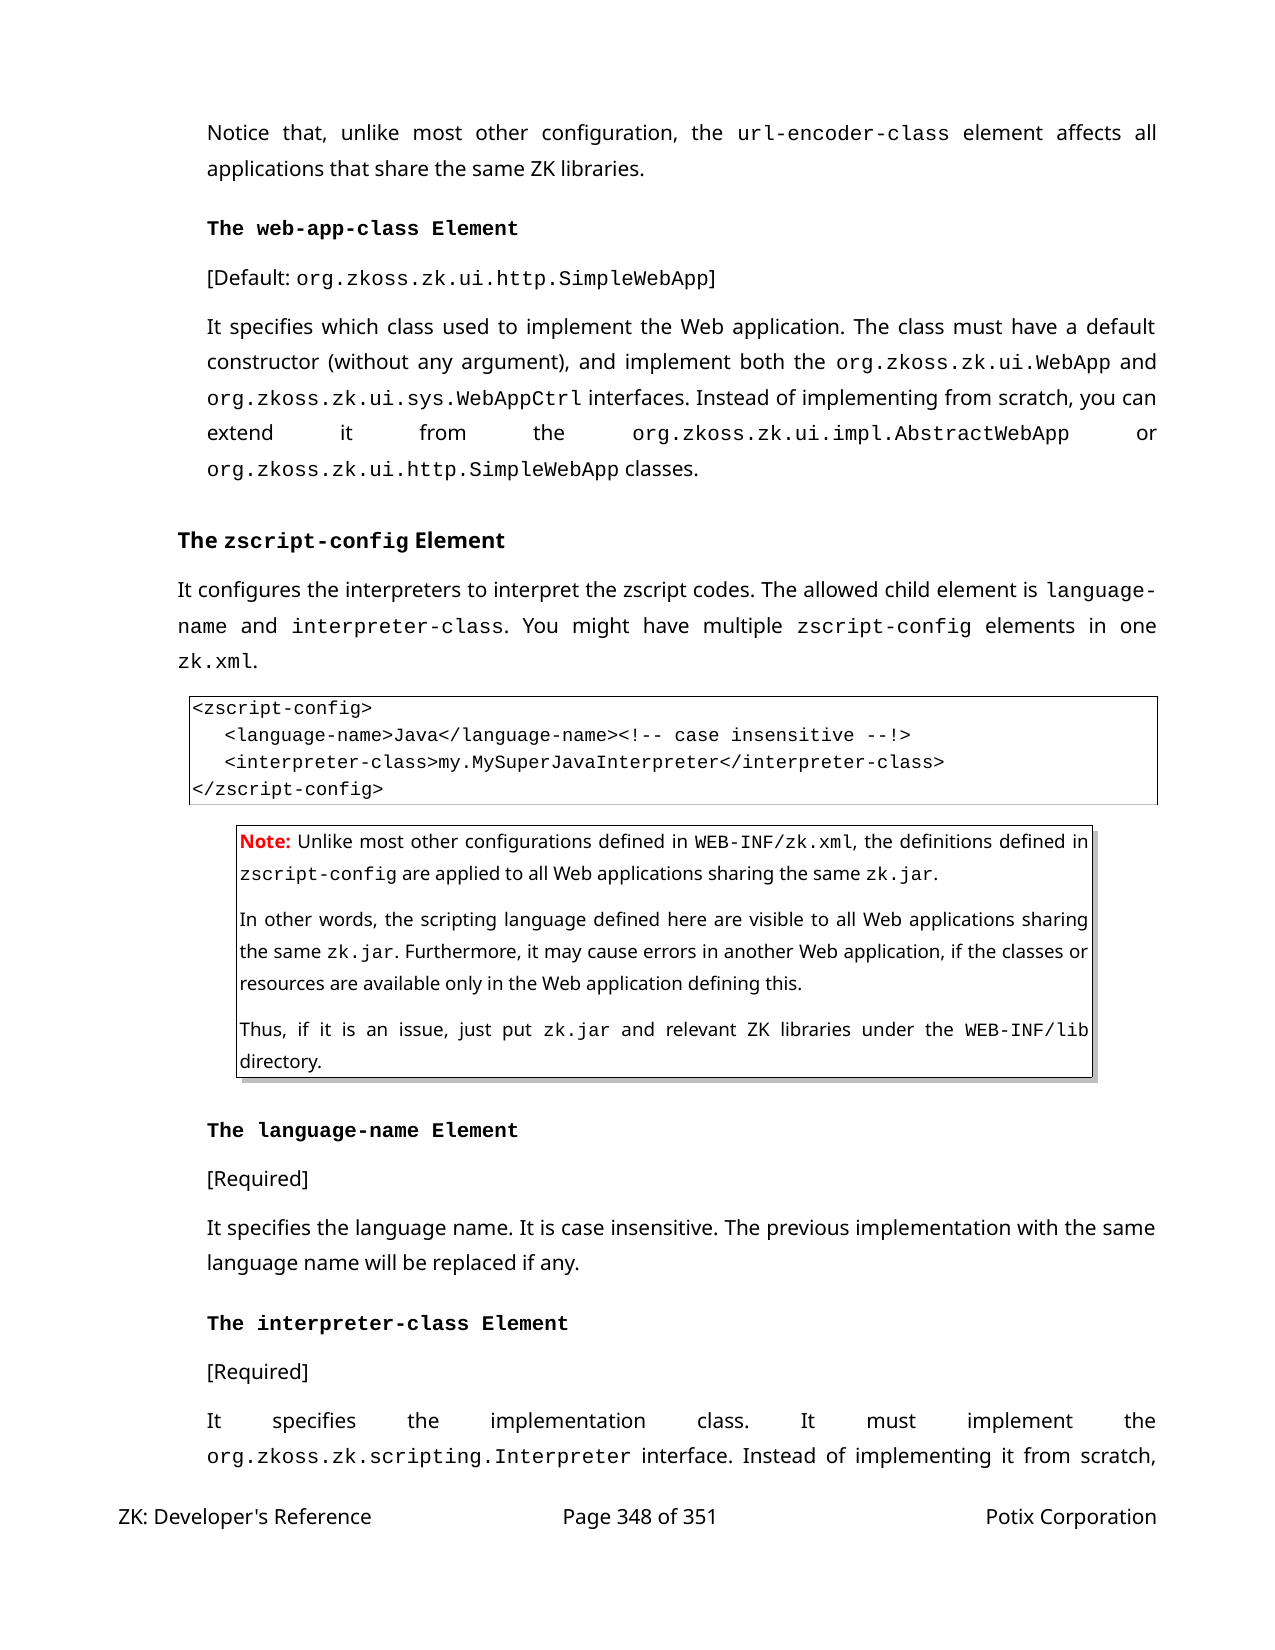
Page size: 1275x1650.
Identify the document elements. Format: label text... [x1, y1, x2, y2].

text [Default: org.zkoss.zk.ui.http.SimpleWebApp] [207, 263, 1157, 291]
text Notice that, unlike most other configuration, the url-encoder-class element affects all applications that share the same ZK libraries. [207, 118, 1157, 182]
subtitle The zscript-config Element [177, 525, 1157, 555]
text It specifies the language name. It is case insensitive. The previous implementation with the same language name will be replaced if any. [207, 1213, 1157, 1276]
text [Required] [207, 1164, 1157, 1192]
subtitle The web-app-class Element [207, 218, 1157, 242]
subtitle The interpreter-class Element [207, 1313, 1157, 1337]
text It configures the interpreters to interpret the zscript codes. The allowed child element is language-name and interpreter-class. You might have multiple zscript-config elements in one zk.xml. [177, 575, 1157, 675]
subtitle The language-name Element [207, 1120, 1157, 1143]
text [Required] [207, 1357, 1157, 1385]
text Note: Unlike most other configurations defined in WEB-INF/zk.xml, the definitions defined in zscript-config are applied to all Web applications sharing the same zk.jar. [237, 826, 1092, 886]
text </zscript-config> [190, 777, 1157, 804]
text <language-name>Java</language-name><!-- case insensitive --!> [190, 723, 1157, 747]
text <zscript-config> [190, 697, 1157, 720]
text It specifies the implementation class. It must implement the org.zkoss.zk.scripting.Interpreter interface. Instead of implementing it from scratch, [207, 1406, 1157, 1470]
text Thus, if it is an issue, just put zk.jar and relevant ZK libraries under the WEB-INF/lib directory. [237, 1014, 1092, 1077]
text <interpreter-class>my.MySuperJavaInterpreter</interpreter-class> [190, 750, 1157, 774]
text It specifies which class used to implement the Web application. The class must have a default constructor (without any argument), and implement both the org.zkoss.zk.ui.WebApp and org.zkoss.zk.ui.sys.WebAppCtrl interfaces. Instead of implementing from scratch, you can extend it from the org.zkoss.zk.ui.impl.AbstractWebApp or org.zkoss.zk.ui.http.SimpleWebApp classes. [207, 312, 1157, 482]
text In other words, the scripting language defined here are visible to all Web applications sharing the same zk.jar. Furthermore, it may cause errors in another Web application, if the classes or resources are available only in the Web application defining this. [237, 903, 1092, 996]
